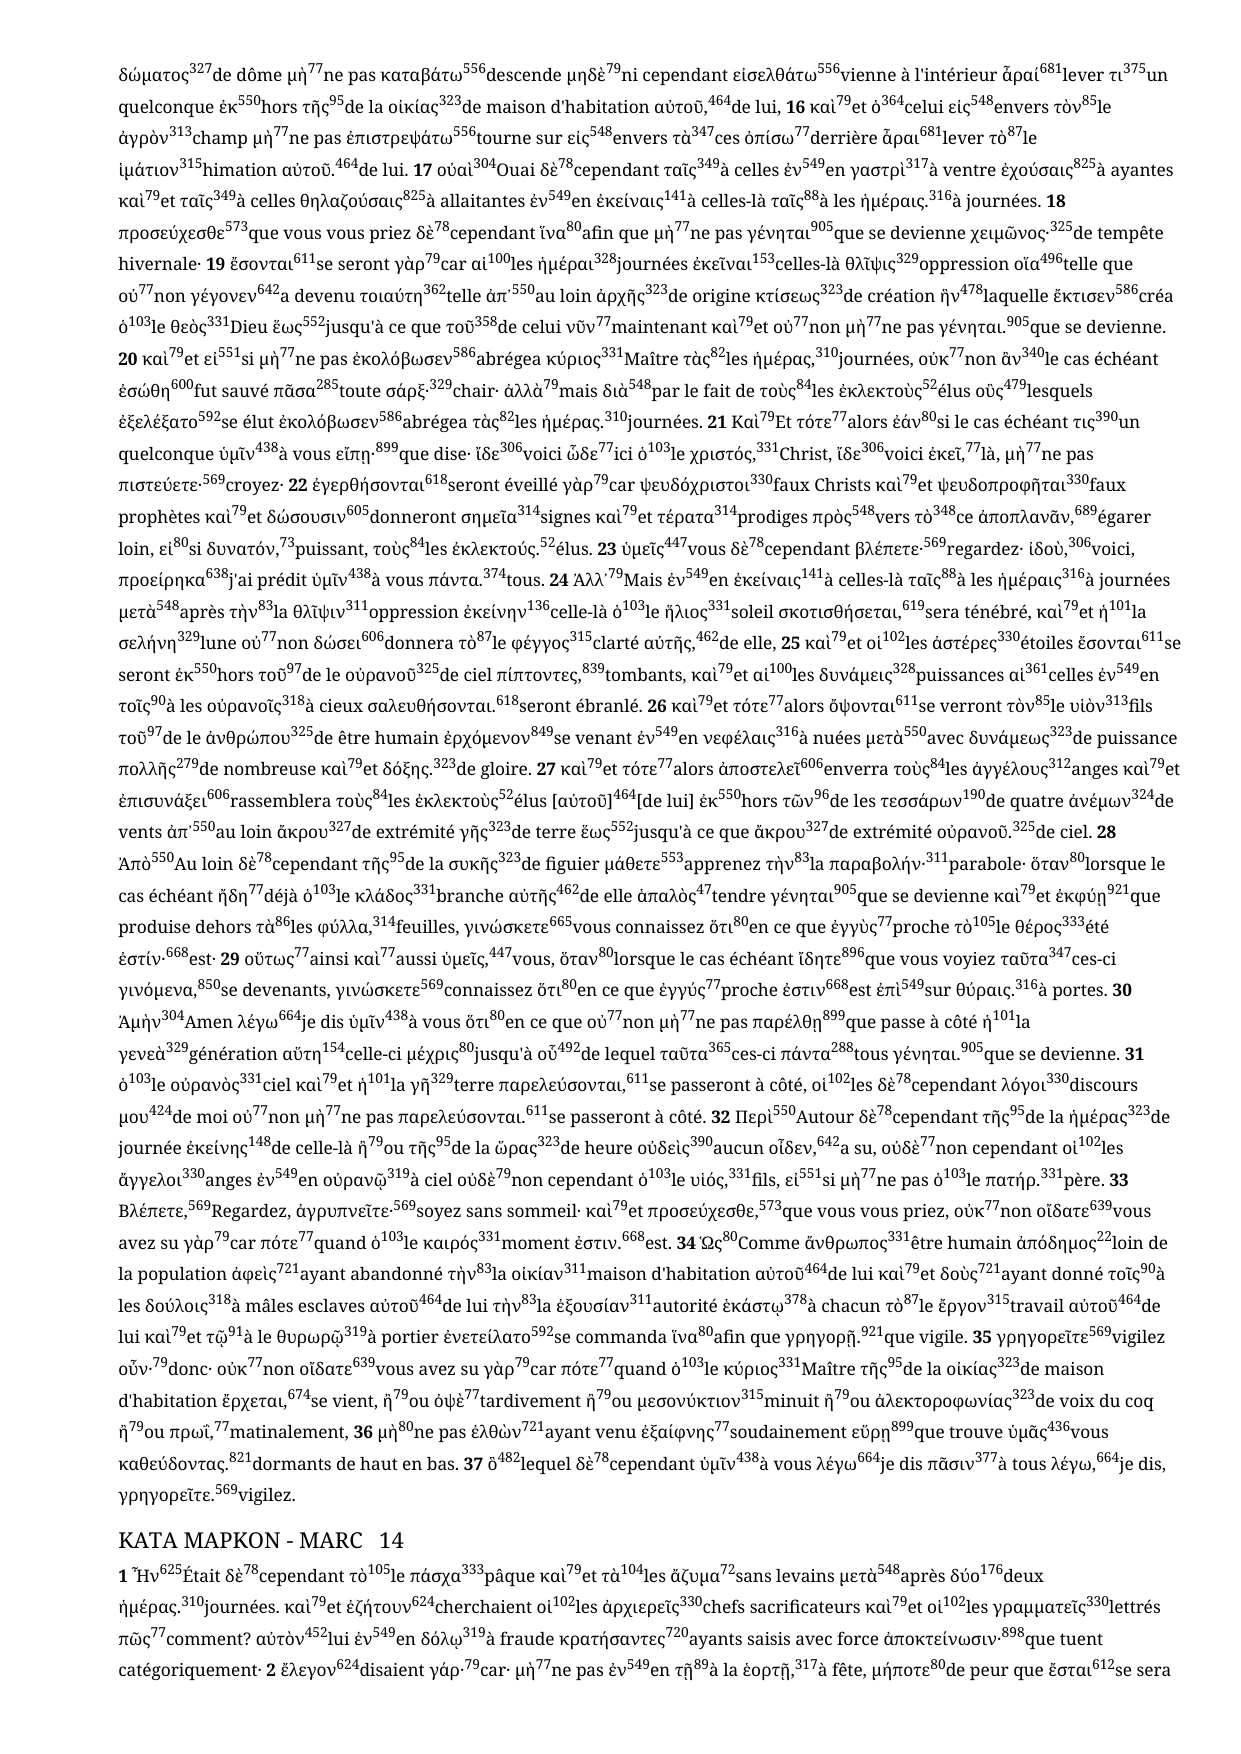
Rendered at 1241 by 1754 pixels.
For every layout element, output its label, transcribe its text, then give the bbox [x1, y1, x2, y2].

text ΚΑΤΑ ΜΑΡΚΟΝ - MARC 14 [118, 1526, 1181, 1555]
text 1 Καὶ79Et ἐκπορευομένου861de se allant au dehors αὐτοῦ464de lui ἐκ550hors τοῦ99de le ἱεροῦ327de sanctuaire λέγει668dit αὐτῷ458à lui εἷς71un τῶν96de les μαθητῶν324de disciples αὐτοῦ·464de lui· διδάσκαλε,337enseignant, ἴδε306voici ποταποὶ173de quels sortes λίθοι330pierres καὶ79et ποταπαὶ171de quelles sortes οἰκοδομαί.328édifications en maison. 2 καὶ79et ὁ103le Ἰησοῦς331Iésous εἶπεν586dit αὐτῷ·458à lui· βλέπεις666tu regardes ταύτας135celles-ci τὰς82les μεγάλας1grandes οἰκοδομάς;310édifications en maison; οὐ77non μὴ77ne pas ἀφεθῇ911que soit abandonné ὧδε77ici λίθος331pierre ἐπὶ548sur λίθον313pierre ὃς498lequel οὐ77non μὴ77ne pas καταλυθῇ.911que soit délié vers le bas. 3 Καὶ79Et καθημένου861de se étant assis αὐτοῦ464de lui εἰς548envers τὸ87le ὄρος315montagne τῶν94de les ἐλαιῶν322de oliviers κατέναντι552en contre face τοῦ99de le ἱεροῦ327de sanctuaire ἐπηρώτα625surinterrogeait αὐτὸν452lui κατ᾽548selon ἰδίαν544en propre Πέτρος331Pierre καὶ79et Ἰάκωβος331Iakobos καὶ79et Ἰωάννης331Ioannes καὶ79et Ἀνδρέας·331André· 4 εἰπὸν554dis ἡμῖν,419à nous, πότε77quand ταῦτα365ces-ci ἔσται612se sera καὶ79et τί399quel τὸ105le σημεῖον333signe ὅταν80lorsque le cas échéant μέλλῃ921que immine ταῦτα365ces-ci συντελεῖσθαι692être achevé ensemble πάντα;288tous; 5 Ὁ103Le δὲ78cependant Ἰησοῦς331Iésous ἤρξατο592se origina λέγειν689dire αὐτοῖς·457à eux· βλέπετε569regardez μή80ne pas τις390un quelconque ὑμᾶς436vous πλανήσῃ·899que égare· 6 πολλοὶ389nombreux ἐλεύσονται611se viendront ἐπὶ549sur τῷ93à le ὀνόματί321à nom μου424de moi λέγοντες839disants ὅτι80en ce que ἐγώ431moi εἰμι,664je suis, καὶ79et πολλοὺς372nombreux πλανήσουσιν.605égareront. 7 ὅταν80lorsque le cas échéant δὲ78cependant ἀκούσητε896que vous écoutiez πολέμους312guerres καὶ79et ἀκοὰς310écoutes πολέμων,324de guerres, μὴ77ne pas θροεῖσθε·577soyez bruissés· δεῖ668attache de lien γενέσθαι,682se devenir, ἀλλ᾽79mais οὔπω77non encore τὸ105le τέλος.333achèvement. 8 ἐγερθήσεται619sera éveillé γὰρ79car ἔθνος333ethnie ἐπ᾽548sur ἔθνος315ethnie καὶ79et βασιλεία329royauté ἐπὶ548sur βασιλείαν,311royauté, ἔσονται611se seront σεισμοὶ330séismes κατὰ548selon τόπους,312lieux, ἔσονται611se seront λιμοί·330famines· ἀρχὴ329origine ὠδίνων322de douleurs d'accouchements ταῦτα.365ces-ci. 9 Βλέπετε569Regardez δὲ78cependant ὑμεῖς447vous ἑαυτούς·515vous-mêmes· παραδώσουσιν605transmettront ὑμᾶς436vous εἰς548envers συνέδρια314sanhédrins καὶ79et εἰς548envers συναγωγὰς310synagogues δαρήσεσθε616vous serez pelé καὶ79et ἐπὶ550sur ἡγεμόνων324de gouverneurs καὶ79et βασιλέων324de rois σταθήσεσθε616vous serez dressé ἕνεκεν552à cause ἐμοῦ424de moi εἰς548envers μαρτύριον315témoignage αὐτοῖς.457à eux. 10 καὶ79et εἰς548envers πάντα270tous τὰ86les ἔθνη314ethnies πρῶτον77premièrement δεῖ668attache de lien κηρυχθῆναι683être annoncé τὸ87le εὐαγγέλιον.315évangile. 11 καὶ79et ὅταν80lorsque le cas échéant ἄγωσιν920que conduisent ὑμᾶς436vous παραδιδόντες,839transmettants, μὴ79ne pas προμεριμνᾶτε569inquiétez d'avance τί399quel λαλήσητε,896que vous bavardiez, ἀλλ᾽79mais ὃ500lequel ἐὰν340si le cas échéant δοθῇ911que soit donné ὑμῖν438à vous ἐν549en ἐκείνῃ142à celle-là τῇ89à la ὥρᾳ317à heure τοῦτο348ce-ci λαλεῖτε·569bavardez· οὐ77non γάρ79car ἐστε665vous êtes ὑμεῖς447vous οἱ363ceux λαλοῦντες839bavardants ἀλλὰ79mais τὸ105le πνεῦμα333souffle τὸ105le ἅγιον.24saint. 12 Καὶ79Et παραδώσει606transmettra ἀδελφὸς331frère ἀδελφὸν313frère εἰς548envers θάνατον313trépas καὶ79et πατὴρ331père τέκνον,315enfant, καὶ79et ἐπαναστήσονται611se redresseront au-dessus τέκνα332enfants ἐπὶ548sur γονεῖς312parents καὶ79et θανατώσουσιν605mettront à trépas αὐτούς·451eux· 13 καὶ79et ἔσεσθε609vous vous serez μισούμενοι890étants haïs ὑπὸ550sous πάντων383de tous διὰ548par le fait de τὸ87le ὄνομά315nom μου.424de moi. ὁ364celui δὲ78cependant ὑπομείνας721ayant résisté en restant sous εἰς548envers τέλος315achèvement οὗτος364celui-ci σωθήσεται.619sera sauvé. 14 Ὅταν80Lorsque le cas échéant δὲ78cependant ἴδητε896que vous voyiez τὸ87le βδέλυγμα315abomination τῆς95de la ἐρημώσεως323de désertification ἑστηκότα770ayant dressé ὅπου80là où οὐ77non δεῖ,668attache de lien, ὁ364celui ἀναγινώσκων840prenant connaissance νοείτω,572intellige, τότε77alors οἱ363ceux ἐν549en τῇ89à la Ἰουδαίᾳ317à Ioudaia φευγέτωσαν571fuient εἰς548envers τὰ86les ὄρη,314montagnes, 15 ὁ364celui [δὲ]78[cependant] ἐπὶ550sur τοῦ99de le δώματος327de dôme μὴ77ne pas καταβάτω556descende μηδὲ79ni cependant εἰσελθάτω556vienne à l'intérieur ἆραί681lever τι375un quelconque ἐκ550hors τῆς95de la οἰκίας323de maison d'habitation αὐτοῦ,464de lui, 16 καὶ79et ὁ364celui εἰς548envers τὸν85le ἀγρὸν313champ μὴ77ne pas ἐπιστρεψάτω556tourne sur εἰς548envers τὰ347ces ὀπίσω77derrière ἆραι681lever τὸ87le ἱμάτιον315himation αὐτοῦ.464de lui. 17 οὐαὶ304Ouai δὲ78cependant ταῖς349à celles ἐν549en γαστρὶ317à ventre ἐχούσαις825à ayantes καὶ79et ταῖς349à celles θηλαζούσαις825à allaitantes ἐν549en ἐκείναις141à celles-là ταῖς88à les ἡμέραις.316à journées. 18 προσεύχεσθε573que vous vous priez δὲ78cependant ἵνα80afin que μὴ77ne pas γένηται905que se devienne χειμῶνος·325de tempête hivernale· 19 ἔσονται611se seront γὰρ79car αἱ100les ἡμέραι328journées ἐκεῖναι153celles-là θλῖψις329oppression οἵα496telle que οὐ77non γέγονεν642a devenu τοιαύτη362telle ἀπ᾽550au loin ἀρχῆς323de origine κτίσεως323de création ἣν478laquelle ἔκτισεν586créa ὁ103le θεὸς331Dieu ἕως552jusqu'à ce que τοῦ358de celui νῦν77maintenant καὶ79et οὐ77non μὴ77ne pas γένηται.905que se devienne. 20 καὶ79et εἰ551si μὴ77ne pas ἐκολόβωσεν586abrégea κύριος331Maître τὰς82les ἡμέρας,310journées, οὐκ77non ἂν340le cas échéant ἐσώθη600fut sauvé πᾶσα285toute σάρξ·329chair· ἀλλὰ79mais διὰ548par le fait de τοὺς84les ἐκλεκτοὺς52élus οὓς479lesquels ἐξελέξατο592se élut ἐκολόβωσεν586abrégea τὰς82les ἡμέρας.310journées. 21 Καὶ79Et τότε77alors ἐάν80si le cas échéant τις390un quelconque ὑμῖν438à vous εἴπῃ·899que dise· ἴδε306voici ὧδε77ici ὁ103le χριστός,331Christ, ἴδε306voici ἐκεῖ,77là, μὴ77ne pas πιστεύετε·569croyez· 22 ἐγερθήσονται618seront éveillé γὰρ79car ψευδόχριστοι330faux Christs καὶ79et ψευδοπροφῆται330faux prophètes καὶ79et δώσουσιν605donneront σημεῖα314signes καὶ79et τέρατα314prodiges πρὸς548vers τὸ348ce ἀποπλανᾶν,689égarer loin, εἰ80si δυνατόν,73puissant, τοὺς84les ἐκλεκτούς.52élus. 23 ὑμεῖς447vous δὲ78cependant βλέπετε·569regardez· ἰδοὺ,306voici, προείρηκα638j'ai prédit ὑμῖν438à vous πάντα.374tous. 24 Ἀλλ᾽79Mais ἐν549en ἐκείναις141à celles-là ταῖς88à les ἡμέραις316à journées μετὰ548après τὴν83la θλῖψιν311oppression ἐκείνην136celle-là ὁ103le ἥλιος331soleil σκοτισθήσεται,619sera ténébré, καὶ79et ἡ101la σελήνη329lune οὐ77non δώσει606donnera τὸ87le φέγγος315clarté αὐτῆς,462de elle, 25 καὶ79et οἱ102les ἀστέρες330étoiles ἔσονται611se seront ἐκ550hors τοῦ97de le οὐρανοῦ325de ciel πίπτοντες,839tombants, καὶ79et αἱ100les δυνάμεις328puissances αἱ361celles ἐν549en τοῖς90à les οὐρανοῖς318à cieux σαλευθήσονται.618seront ébranlé. 26 καὶ79et τότε77alors ὄψονται611se verront τὸν85le υἱὸν313fils τοῦ97de le ἀνθρώπου325de être humain ἐρχόμενον849se venant ἐν549en νεφέλαις316à nuées μετὰ550avec δυνάμεως323de puissance πολλῆς279de nombreuse καὶ79et δόξης.323de gloire. 27 καὶ79et τότε77alors ἀποστελεῖ606enverra τοὺς84les ἀγγέλους312anges καὶ79et ἐπισυνάξει606rassemblera τοὺς84les ἐκλεκτοὺς52élus [αὐτοῦ]464[de lui] ἐκ550hors τῶν96de les τεσσάρων190de quatre ἀνέμων324de vents ἀπ᾽550au loin ἄκρου327de extrémité γῆς323de terre ἕως552jusqu'à ce que ἄκρου327de extrémité οὐρανοῦ.325de ciel. 28 Ἀπὸ550Au loin δὲ78cependant τῆς95de la συκῆς323de figuier μάθετε553apprenez τὴν83la παραβολήν·311parabole· ὅταν80lorsque le cas échéant ἤδη77déjà ὁ103le κλάδος331branche αὐτῆς462de elle ἁπαλὸς47tendre γένηται905que se devienne καὶ79et ἐκφύῃ921que produise dehors τὰ86les φύλλα,314feuilles, γινώσκετε665vous connaissez ὅτι80en ce que ἐγγὺς77proche τὸ105le θέρος333été ἐστίν·668est· 29 οὕτως77ainsi καὶ77aussi ὑμεῖς,447vous, ὅταν80lorsque le cas échéant ἴδητε896que vous voyiez ταῦτα347ces-ci γινόμενα,850se devenants, γινώσκετε569connaissez ὅτι80en ce que ἐγγύς77proche ἐστιν668est ἐπὶ549sur θύραις.316à portes. 30 Ἀμὴν304Amen λέγω664je dis ὑμῖν438à vous ὅτι80en ce que οὐ77non μὴ77ne pas παρέλθῃ899que passe à côté ἡ101la γενεὰ329génération αὕτη154celle-ci μέχρις80jusqu'à οὗ492de lequel ταῦτα365ces-ci πάντα288tous γένηται.905que se devienne. 31 ὁ103le οὐρανὸς331ciel καὶ79et ἡ101la γῆ329terre παρελεύσονται,611se passeront à côté, οἱ102les δὲ78cependant λόγοι330discours μου424de moi οὐ77non μὴ77ne pas παρελεύσονται.611se passeront à côté. 32 Περὶ550Autour δὲ78cependant τῆς95de la ἡμέρας323de journée ἐκείνης148de celle-là ἢ79ou τῆς95de la ὥρας323de heure οὐδεὶς390aucun οἶδεν,642a su, οὐδὲ77non cependant οἱ102les ἄγγελοι330anges ἐν549en οὐρανῷ319à ciel οὐδὲ79non cependant ὁ103le υἱός,331fils, εἰ551si μὴ77ne pas ὁ103le πατήρ.331père. 33 Βλέπετε,569Regardez, ἀγρυπνεῖτε·569soyez sans sommeil· καὶ79et προσεύχεσθε,573que vous vous priez, οὐκ77non οἴδατε639vous avez su γὰρ79car πότε77quand ὁ103le καιρός331moment ἐστιν.668est. 34 Ὡς80Comme ἄνθρωπος331être humain ἀπόδημος22loin de la population ἀφεὶς721ayant abandonné τὴν83la οἰκίαν311maison d'habitation αὐτοῦ464de lui καὶ79et δοὺς721ayant donné τοῖς90à les δούλοις318à mâles esclaves αὐτοῦ464de lui τὴν83la ἐξουσίαν311autorité ἑκάστῳ378à chacun τὸ87le ἔργον315travail αὐτοῦ464de lui καὶ79et τῷ91à le θυρωρῷ319à portier ἐνετείλατο592se commanda ἵνα80afin que γρηγορῇ.921que vigile. 35 γρηγορεῖτε569vigilez οὖν·79donc· οὐκ77non οἴδατε639vous avez su γὰρ79car πότε77quand ὁ103le κύριος331Maître τῆς95de la οἰκίας323de maison d'habitation ἔρχεται,674se vient, ἢ79ou ὀψὲ77tardivement ἢ79ou μεσονύκτιον315minuit ἢ79ou ἀλεκτοροφωνίας323de voix du coq ἢ79ou πρωΐ,77matinalement, 36 μὴ80ne pas ἐλθὼν721ayant venu ἐξαίφνης77soudainement εὕρῃ899que trouve ὑμᾶς436vous καθεύδοντας.821dormants de haut en bas. 37 ὃ482lequel δὲ78cependant ὑμῖν438à vous λέγω664je dis πᾶσιν377à tous λέγω,664je dis, γρηγορεῖτε.569vigilez. [118, 59, 1181, 1507]
